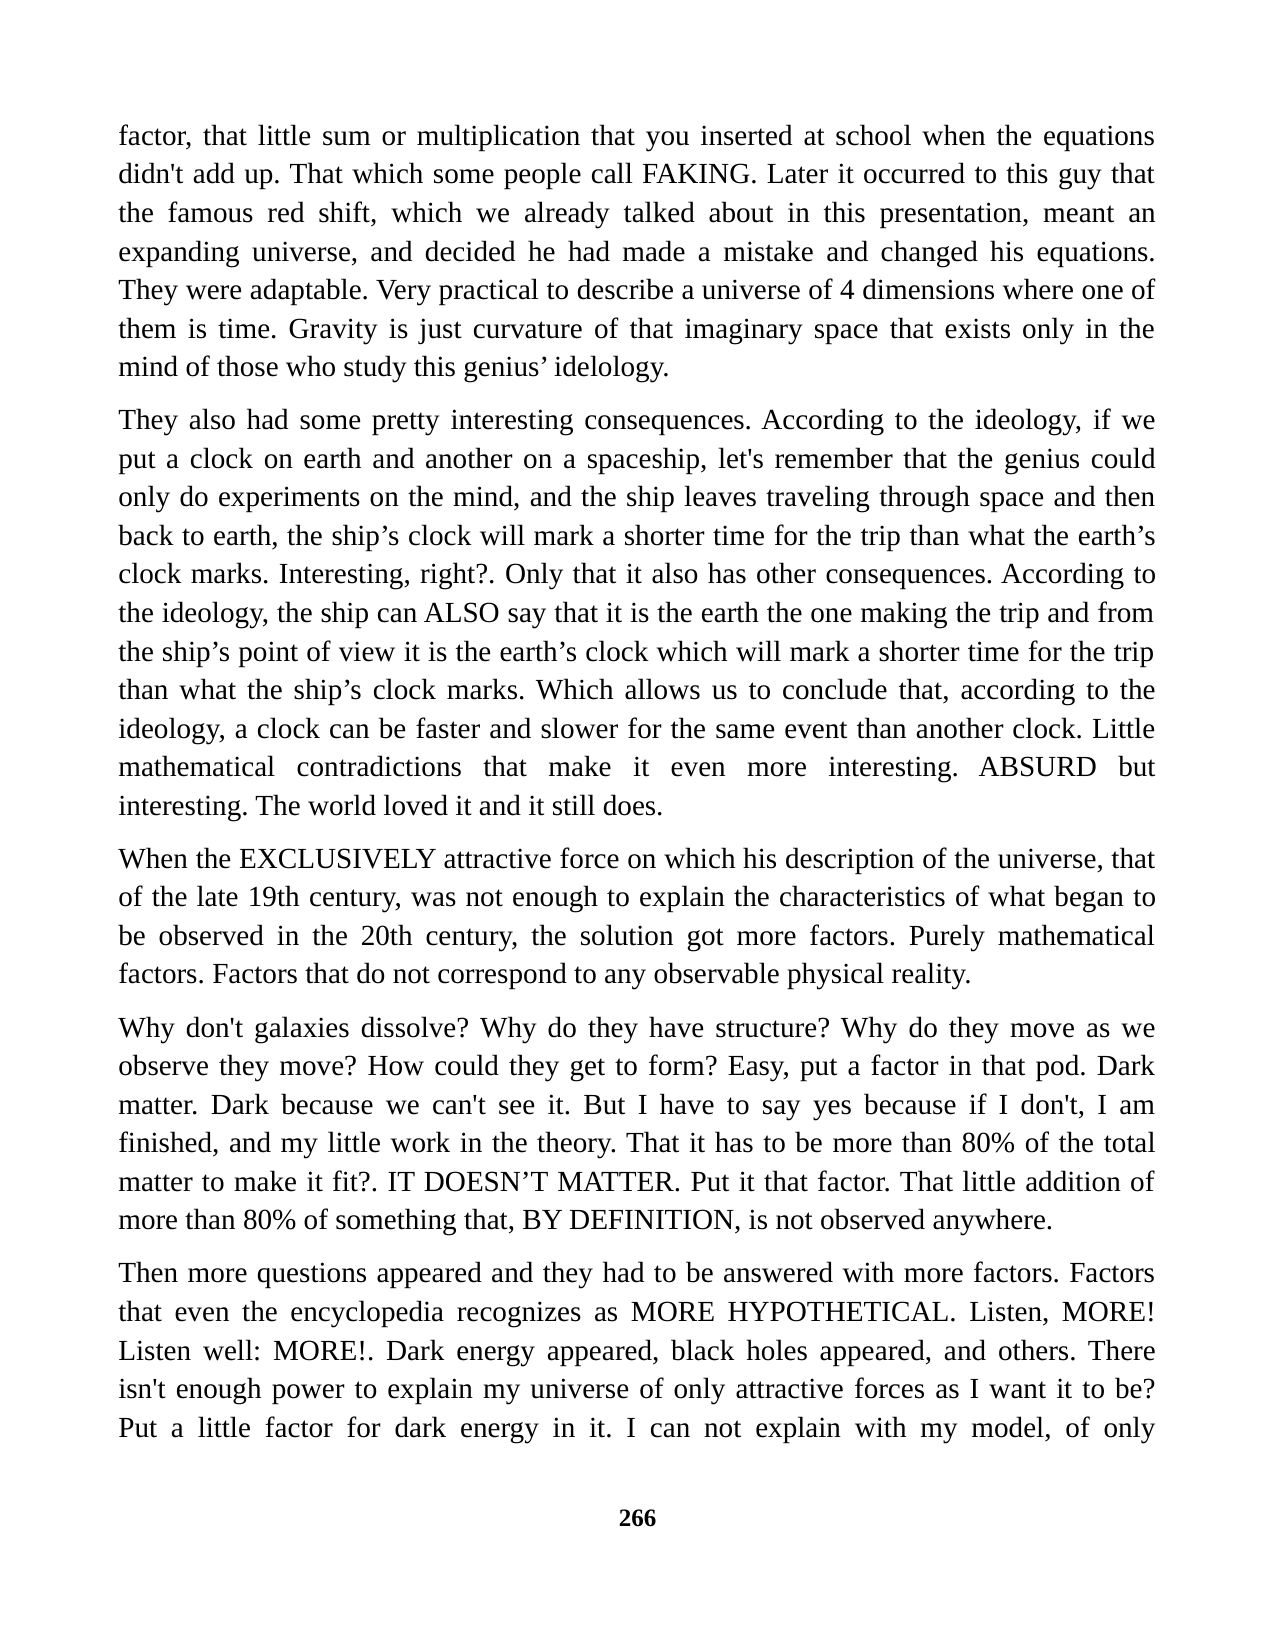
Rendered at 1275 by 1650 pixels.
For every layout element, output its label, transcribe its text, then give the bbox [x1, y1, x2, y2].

text When the EXCLUSIVELY attractive force on which his description of the universe, that of the late 19th century, was not enough to explain the characteristics of what began to be observed in the 20th century, the solution got more factors. Purely mathematical factors. Factors that do not correspond to any observable physical reality. [118, 841, 1157, 990]
text Why don't galaxies dissolve? Why do they have structure? Why do they move as we observe they move? How could they get to form? Easy, put a factor in that pod. Dark matter. Dark because we can't see it. But I have to say yes because if I don't, I am finished, and my little work in the theory. That it has to be more than 80% of the total matter to make it fit?. IT DOESN’T MATTER. Put it that factor. That little addition of more than 80% of something that, BY DEFINITION, is not observed anywhere. [118, 1010, 1157, 1236]
text Then more questions appeared and they had to be answered with more factors. Factors that even the encyclopedia recognizes as MORE HYPOTHETICAL. Listen, MORE! Listen well: MORE!. Dark energy appeared, black holes appeared, and others. There isn't enough power to explain my universe of only attractive forces as I want it to be? Put a little factor for dark energy in it. I can not explain with my model, of only [118, 1256, 1157, 1443]
text factor, that little sum or multiplication that you inserted at school when the equations didn't add up. That which some people call FAKING. Later it occurred to this guy that the famous red shift, which we already talked about in this presentation, meant an expanding universe, and decided he had made a mistake and changed his equations. They were adaptable. Very practical to describe a universe of 4 dimensions where one of them is time. Gravity is just curvature of that imaginary space that exists only in the mind of those who study this genius’ idelology. [118, 118, 1157, 383]
text They also had some pretty interesting consequences. According to the ideology, if we put a clock on earth and another on a spaceship, let's remember that the genius could only do experiments on the mind, and the ship leaves traveling through space and then back to earth, the ship’s clock will mark a shorter time for the trip than what the earth’s clock marks. Interesting, right?. Only that it also has other consequences. According to the ideology, the ship can ALSO say that it is the earth the one making the trip and from the ship’s point of view it is the earth’s clock which will mark a shorter time for the trip than what the ship’s clock marks. Which allows us to conclude that, according to the ideology, a clock can be faster and slower for the same event than another clock. Little mathematical contradictions that make it even more interesting. ABSURD but interesting. The world loved it and it still does. [118, 402, 1157, 821]
